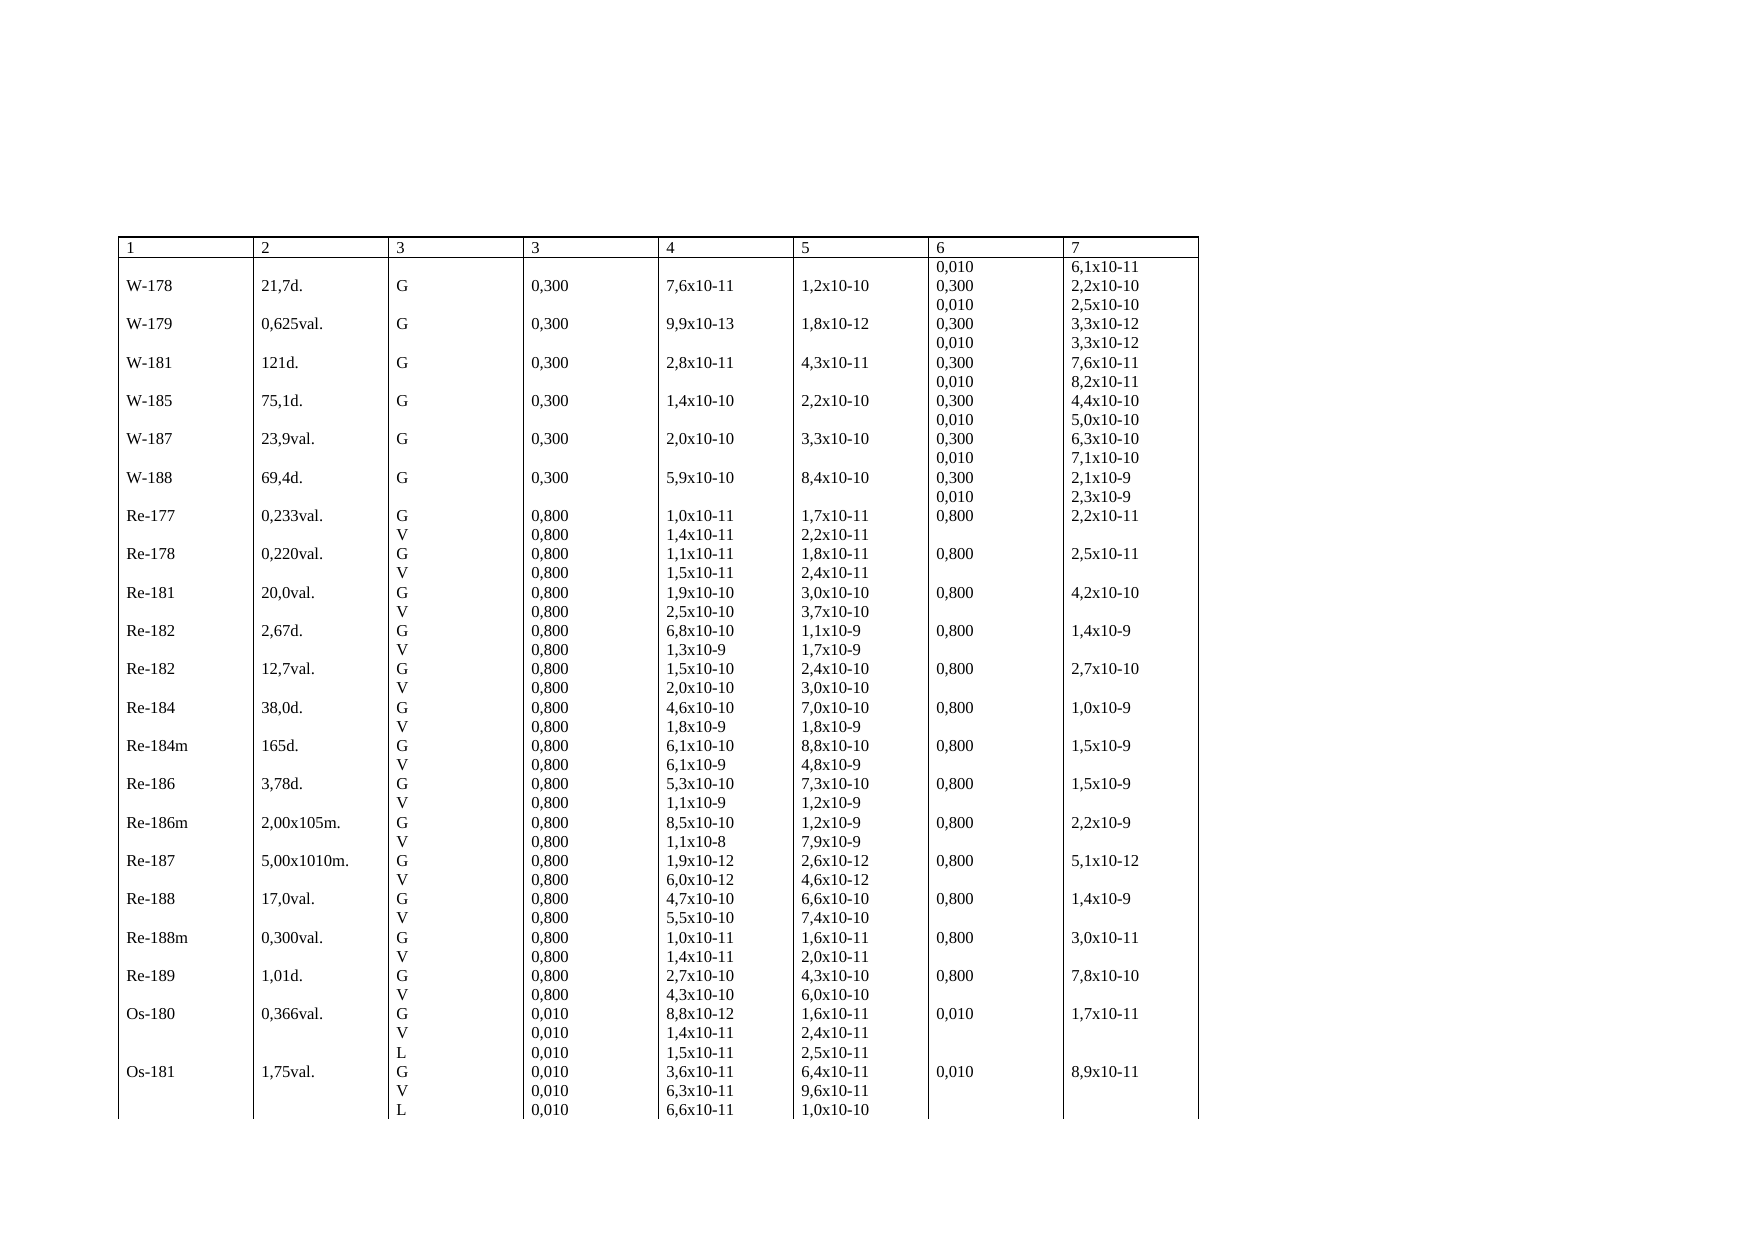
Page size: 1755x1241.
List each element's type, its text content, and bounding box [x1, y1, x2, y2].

table_cell 1,75val. [254, 1062, 388, 1081]
table_cell 0,300val. [254, 928, 388, 947]
table_cell 1,8x10-9 [659, 717, 793, 736]
table_cell 9,6x10-11 [794, 1081, 928, 1100]
table_cell 0,010 [929, 1062, 1063, 1081]
table_cell 1,0x10-9 [1064, 698, 1198, 717]
table_cell 0,220val. [254, 544, 388, 563]
table_cell [254, 1100, 388, 1119]
table_cell 1,5x10-11 [659, 1043, 793, 1062]
table_cell 5,0x10-10 [1064, 410, 1198, 429]
table_cell [524, 372, 658, 391]
table_cell [119, 947, 253, 966]
table_cell 6,6x10-10 [794, 889, 928, 908]
table_cell G [389, 774, 523, 793]
table_cell G [389, 468, 523, 487]
table_cell 4,7x10-10 [659, 889, 793, 908]
table_cell V [389, 640, 523, 659]
table_cell 7,6x10-11 [1064, 353, 1198, 372]
table_cell G [389, 1062, 523, 1081]
table_cell 0,800 [524, 602, 658, 621]
table_cell 1,9x10-10 [659, 583, 793, 602]
table_cell 0,800 [524, 563, 658, 582]
table_cell 8,9x10-11 [1064, 1062, 1198, 1081]
table_cell Re-187 [119, 851, 253, 870]
table_cell [119, 563, 253, 582]
table_cell [1064, 525, 1198, 544]
table_cell 1,6x10-11 [794, 1004, 928, 1023]
table_cell 20,0val. [254, 583, 388, 602]
table_cell [254, 1023, 388, 1042]
table_cell G [389, 391, 523, 410]
table_cell G [389, 928, 523, 947]
table_cell Re-184 [119, 698, 253, 717]
table_cell 1,3x10-9 [659, 640, 793, 659]
table_cell G [389, 659, 523, 678]
table_cell 0,800 [929, 621, 1063, 640]
table_cell 6,4x10-11 [794, 1062, 928, 1081]
table_cell 12,7val. [254, 659, 388, 678]
table_cell G [389, 314, 523, 333]
table_cell 9,9x10-13 [659, 314, 793, 333]
table_cell 1,2x10-9 [794, 813, 928, 832]
table_cell 0,010 [524, 1062, 658, 1081]
table_cell G [389, 353, 523, 372]
table_cell 1,4x10-9 [1064, 889, 1198, 908]
table_cell Re-184m [119, 736, 253, 755]
table_cell 4,2x10-10 [1064, 583, 1198, 602]
table_cell 1,01d. [254, 966, 388, 985]
table_cell [659, 410, 793, 429]
table_cell 1,0x10-11 [659, 928, 793, 947]
table_cell 0,800 [929, 928, 1063, 947]
table_cell 6,1x10-11 [1064, 258, 1198, 276]
table_cell [1064, 755, 1198, 774]
table_cell 4,3x10-11 [794, 353, 928, 372]
table_cell [929, 908, 1063, 927]
table_cell 0,800 [929, 583, 1063, 602]
table_cell G [389, 889, 523, 908]
table_cell W-188 [119, 468, 253, 487]
table_cell 1,4x10-10 [659, 391, 793, 410]
table_cell V [389, 755, 523, 774]
table_header 2 [254, 238, 388, 257]
table_cell [659, 258, 793, 276]
table_cell 21,7d. [254, 276, 388, 295]
table_cell [929, 870, 1063, 889]
table_cell 0,010 [929, 372, 1063, 391]
table_cell [389, 410, 523, 429]
table_cell W-185 [119, 391, 253, 410]
table_cell 3,3x10-10 [794, 429, 928, 448]
table_cell 5,5x10-10 [659, 908, 793, 927]
table_cell [524, 410, 658, 429]
table_cell 1,5x10-11 [659, 563, 793, 582]
table_cell 1,8x10-12 [794, 314, 928, 333]
table_cell 0,010 [929, 410, 1063, 429]
table_cell [119, 448, 253, 467]
table_cell [659, 448, 793, 467]
table_cell [119, 832, 253, 851]
table_cell 1,2x10-9 [794, 793, 928, 812]
table_cell 0,300 [929, 391, 1063, 410]
table_cell 0,800 [524, 506, 658, 525]
table_cell 2,2x10-9 [1064, 813, 1198, 832]
table_cell [254, 908, 388, 927]
table_cell 2,00x105m. [254, 813, 388, 832]
table_cell [1064, 947, 1198, 966]
table_cell 1,8x10-11 [794, 544, 928, 563]
table_cell Re-182 [119, 659, 253, 678]
table_cell [524, 487, 658, 506]
table_cell 0,800 [524, 985, 658, 1004]
table_cell [1064, 563, 1198, 582]
table_cell W-178 [119, 276, 253, 295]
table_cell 75,1d. [254, 391, 388, 410]
table_cell 0,010 [929, 487, 1063, 506]
table_cell Re-182 [119, 621, 253, 640]
table_cell 2,4x10-11 [794, 1023, 928, 1042]
table_cell 0,010 [929, 258, 1063, 276]
table_cell V [389, 717, 523, 736]
table_cell 0,300 [524, 353, 658, 372]
table_cell [794, 410, 928, 429]
table_cell [254, 333, 388, 352]
table_cell [389, 448, 523, 467]
table_cell G [389, 583, 523, 602]
table_cell [254, 525, 388, 544]
table_cell G [389, 544, 523, 563]
table_cell [929, 640, 1063, 659]
table_cell 1,4x10-11 [659, 525, 793, 544]
table_cell [119, 870, 253, 889]
table_cell 0,300 [524, 276, 658, 295]
table_cell 0,800 [929, 851, 1063, 870]
table_cell 0,800 [524, 889, 658, 908]
table_cell L [389, 1043, 523, 1062]
table_cell [659, 372, 793, 391]
table_cell [794, 258, 928, 276]
table_cell 7,1x10-10 [1064, 448, 1198, 467]
table_cell 8,4x10-10 [794, 468, 928, 487]
table_cell V [389, 1081, 523, 1100]
table_cell 4,3x10-10 [659, 985, 793, 1004]
table_cell 0,800 [524, 525, 658, 544]
table_cell 0,300 [524, 314, 658, 333]
table_cell [254, 678, 388, 697]
table_cell [794, 487, 928, 506]
table_cell Re-178 [119, 544, 253, 563]
table_cell 2,5x10-10 [1064, 295, 1198, 314]
table_cell G [389, 736, 523, 755]
table_cell V [389, 525, 523, 544]
table_cell 0,800 [929, 544, 1063, 563]
table_cell 2,2x10-10 [1064, 276, 1198, 295]
table_cell 1,1x10-9 [794, 621, 928, 640]
table_cell 3,0x10-10 [794, 678, 928, 697]
table_cell 0,010 [929, 295, 1063, 314]
table_cell 1,1x10-9 [659, 793, 793, 812]
table_cell [119, 333, 253, 352]
table_cell 2,5x10-11 [1064, 544, 1198, 563]
table_cell [254, 947, 388, 966]
table_cell V [389, 563, 523, 582]
table_cell 4,6x10-12 [794, 870, 928, 889]
table_cell 1,5x10-9 [1064, 736, 1198, 755]
table_cell 0,300 [524, 429, 658, 448]
table_cell 3,0x10-11 [1064, 928, 1198, 947]
table_cell 0,800 [524, 736, 658, 755]
table_cell [524, 333, 658, 352]
table_cell 23,9val. [254, 429, 388, 448]
table_cell [1064, 717, 1198, 736]
table_cell 7,9x10-9 [794, 832, 928, 851]
table_cell G [389, 429, 523, 448]
table_cell [254, 295, 388, 314]
table_cell V [389, 602, 523, 621]
table_cell [254, 793, 388, 812]
table_cell 3,6x10-11 [659, 1062, 793, 1081]
table_cell 165d. [254, 736, 388, 755]
table_header 5 [794, 238, 928, 257]
table_cell 2,0x10-10 [659, 429, 793, 448]
table_cell [389, 487, 523, 506]
table_cell 0,300 [929, 314, 1063, 333]
table_cell V [389, 908, 523, 927]
table_cell G [389, 621, 523, 640]
table_cell [929, 1100, 1063, 1119]
table_cell [1064, 1081, 1198, 1100]
table_cell 2,5x10-11 [794, 1043, 928, 1062]
table_cell 5,00x1010m. [254, 851, 388, 870]
table_cell [119, 793, 253, 812]
table_cell 3,78d. [254, 774, 388, 793]
table_cell 69,4d. [254, 468, 388, 487]
table_cell 2,2x10-11 [794, 525, 928, 544]
table_cell [524, 258, 658, 276]
table_cell 121d. [254, 353, 388, 372]
table_cell 0,800 [524, 851, 658, 870]
table_cell [254, 832, 388, 851]
table_cell [929, 793, 1063, 812]
table_cell [1064, 602, 1198, 621]
table_cell 1,7x10-11 [1064, 1004, 1198, 1023]
table_cell 0,300 [929, 353, 1063, 372]
table_cell 8,8x10-12 [659, 1004, 793, 1023]
table_cell [1064, 832, 1198, 851]
table_cell [1064, 793, 1198, 812]
table_cell V [389, 793, 523, 812]
table_cell 17,0val. [254, 889, 388, 908]
table_cell V [389, 678, 523, 697]
table_cell 0,800 [524, 755, 658, 774]
table_cell [254, 640, 388, 659]
table_header 3 [389, 238, 523, 257]
table_cell W-187 [119, 429, 253, 448]
table_cell [389, 295, 523, 314]
table_cell [254, 563, 388, 582]
table_cell 2,6x10-12 [794, 851, 928, 870]
table_cell [119, 258, 253, 276]
table_cell Re-177 [119, 506, 253, 525]
table_cell G [389, 966, 523, 985]
table_cell 8,2x10-11 [1064, 372, 1198, 391]
table_cell 0,800 [929, 774, 1063, 793]
table_cell 6,8x10-10 [659, 621, 793, 640]
table_cell 0,300 [929, 468, 1063, 487]
table_cell [254, 755, 388, 774]
table_cell [254, 870, 388, 889]
table_cell 0,300 [524, 391, 658, 410]
table_cell [389, 333, 523, 352]
table_cell 0,800 [524, 947, 658, 966]
table_cell 8,8x10-10 [794, 736, 928, 755]
table_cell [929, 563, 1063, 582]
table_cell 0,800 [524, 640, 658, 659]
table_cell Re-186 [119, 774, 253, 793]
table_cell [254, 717, 388, 736]
table_cell G [389, 1004, 523, 1023]
table_cell V [389, 947, 523, 966]
table_cell [254, 1043, 388, 1062]
table_cell 2,1x10-9 [1064, 468, 1198, 487]
table_cell 0,300 [929, 429, 1063, 448]
table_cell G [389, 506, 523, 525]
table_cell [524, 448, 658, 467]
table_cell Re-189 [119, 966, 253, 985]
table_cell L [389, 1100, 523, 1119]
table_cell 0,010 [524, 1043, 658, 1062]
table_cell 1,0x10-11 [659, 506, 793, 525]
table_cell 2,3x10-9 [1064, 487, 1198, 506]
table_cell [929, 678, 1063, 697]
table_cell W-181 [119, 353, 253, 372]
table_cell 0,800 [524, 698, 658, 717]
table_cell 6,1x10-10 [659, 736, 793, 755]
table_cell [1064, 1100, 1198, 1119]
table_cell 2,4x10-11 [794, 563, 928, 582]
table_header 1 [119, 238, 253, 257]
table_cell 0,800 [524, 793, 658, 812]
table_cell 6,3x10-11 [659, 1081, 793, 1100]
table_cell 7,4x10-10 [794, 908, 928, 927]
table_cell 1,4x10-11 [659, 947, 793, 966]
table_cell 3,7x10-10 [794, 602, 928, 621]
table_header 7 [1064, 238, 1198, 257]
table_cell 5,9x10-10 [659, 468, 793, 487]
table_cell [119, 295, 253, 314]
table_cell [929, 755, 1063, 774]
table_cell [119, 985, 253, 1004]
table_cell [119, 640, 253, 659]
table_cell 8,5x10-10 [659, 813, 793, 832]
table_cell 0,300 [929, 276, 1063, 295]
table_cell 1,7x10-11 [794, 506, 928, 525]
table_cell [1064, 870, 1198, 889]
table_cell 0,800 [524, 832, 658, 851]
table_cell V [389, 1023, 523, 1042]
table_cell 1,1x10-11 [659, 544, 793, 563]
table_cell 2,7x10-10 [659, 966, 793, 985]
table_cell 1,4x10-11 [659, 1023, 793, 1042]
table_cell [389, 372, 523, 391]
table_cell 0,010 [929, 333, 1063, 352]
table_cell 1,5x10-10 [659, 659, 793, 678]
table_cell 38,0d. [254, 698, 388, 717]
table_cell [524, 295, 658, 314]
table_cell W-179 [119, 314, 253, 333]
table_cell [254, 410, 388, 429]
table_cell [119, 678, 253, 697]
table_cell 0,010 [524, 1081, 658, 1100]
table_cell 2,0x10-10 [659, 678, 793, 697]
table_cell 5,3x10-10 [659, 774, 793, 793]
table_cell 1,8x10-9 [794, 717, 928, 736]
table_cell 6,6x10-11 [659, 1100, 793, 1119]
table_cell [1064, 985, 1198, 1004]
table_cell [254, 448, 388, 467]
table_cell 0,800 [929, 736, 1063, 755]
table_cell 1,1x10-8 [659, 832, 793, 851]
table_cell 0,800 [524, 870, 658, 889]
table_cell 6,1x10-9 [659, 755, 793, 774]
table_cell 0,800 [524, 621, 658, 640]
table_cell [119, 717, 253, 736]
table_cell Re-188m [119, 928, 253, 947]
table_cell 6,3x10-10 [1064, 429, 1198, 448]
table_cell 2,7x10-10 [1064, 659, 1198, 678]
table_cell 1,0x10-10 [794, 1100, 928, 1119]
table_cell [254, 985, 388, 1004]
table_cell 0,800 [929, 813, 1063, 832]
table_cell [929, 602, 1063, 621]
table_cell [119, 525, 253, 544]
table_cell 0,010 [524, 1023, 658, 1042]
table_cell 2,4x10-10 [794, 659, 928, 678]
table_cell [1064, 640, 1198, 659]
table_cell 6,0x10-12 [659, 870, 793, 889]
table_cell 0,010 [929, 448, 1063, 467]
table_cell 3,3x10-12 [1064, 333, 1198, 352]
table_cell 0,010 [929, 1004, 1063, 1023]
table_cell [254, 372, 388, 391]
table_cell [119, 1023, 253, 1042]
table_cell 0,800 [929, 659, 1063, 678]
table_cell 0,233val. [254, 506, 388, 525]
table_cell 0,800 [524, 908, 658, 927]
table_cell 5,1x10-12 [1064, 851, 1198, 870]
table_cell G [389, 813, 523, 832]
table_cell [254, 1081, 388, 1100]
table_cell 4,3x10-10 [794, 966, 928, 985]
table_cell 2,2x10-11 [1064, 506, 1198, 525]
table_cell 2,2x10-10 [794, 391, 928, 410]
table_cell Os-181 [119, 1062, 253, 1081]
table_cell 2,0x10-11 [794, 947, 928, 966]
table_cell 7,6x10-11 [659, 276, 793, 295]
table_cell [1064, 908, 1198, 927]
table_cell G [389, 698, 523, 717]
table_cell 0,800 [524, 678, 658, 697]
table_cell [929, 947, 1063, 966]
table_cell Os-180 [119, 1004, 253, 1023]
table_cell 1,7x10-9 [794, 640, 928, 659]
table_header 3 [524, 238, 658, 257]
table_cell Re-186m [119, 813, 253, 832]
table_cell 0,010 [524, 1004, 658, 1023]
table_cell G [389, 851, 523, 870]
table_cell [929, 985, 1063, 1004]
table_cell 1,9x10-12 [659, 851, 793, 870]
table_cell 7,8x10-10 [1064, 966, 1198, 985]
table_cell [119, 755, 253, 774]
table_cell 7,3x10-10 [794, 774, 928, 793]
table_cell 0,800 [524, 659, 658, 678]
table_cell [1064, 1023, 1198, 1042]
table_cell 7,0x10-10 [794, 698, 928, 717]
table_cell G [389, 276, 523, 295]
table_cell 2,67d. [254, 621, 388, 640]
table_cell [1064, 678, 1198, 697]
table_cell [254, 602, 388, 621]
table_cell 0,010 [524, 1100, 658, 1119]
table_cell 0,800 [524, 928, 658, 947]
table_cell 0,800 [524, 544, 658, 563]
table_cell [119, 372, 253, 391]
table_cell [929, 1023, 1063, 1042]
table_cell Re-181 [119, 583, 253, 602]
table_cell 1,6x10-11 [794, 928, 928, 947]
table_cell 2,8x10-11 [659, 353, 793, 372]
table_cell 0,800 [929, 506, 1063, 525]
table_cell 0,366val. [254, 1004, 388, 1023]
table_cell [119, 487, 253, 506]
table_cell [119, 908, 253, 927]
table_cell 0,800 [524, 583, 658, 602]
table_cell [119, 1081, 253, 1100]
table_cell 0,800 [929, 889, 1063, 908]
table_cell 0,800 [524, 717, 658, 736]
table_cell [119, 602, 253, 621]
table_cell [929, 1081, 1063, 1100]
table_cell 4,6x10-10 [659, 698, 793, 717]
table_cell 3,0x10-10 [794, 583, 928, 602]
table_cell 6,0x10-10 [794, 985, 928, 1004]
table_cell 0,800 [524, 774, 658, 793]
table_cell 1,2x10-10 [794, 276, 928, 295]
table_cell 0,800 [524, 813, 658, 832]
table_cell [1064, 1043, 1198, 1062]
table_cell [929, 717, 1063, 736]
table_cell [794, 333, 928, 352]
table_cell [659, 487, 793, 506]
table_cell V [389, 985, 523, 1004]
table_cell [929, 832, 1063, 851]
table_cell Re-188 [119, 889, 253, 908]
table_cell 0,800 [929, 966, 1063, 985]
table_cell 2,5x10-10 [659, 602, 793, 621]
table_cell 0,800 [929, 698, 1063, 717]
table_cell 3,3x10-12 [1064, 314, 1198, 333]
table_cell [119, 1100, 253, 1119]
table_cell 1,4x10-9 [1064, 621, 1198, 640]
table_cell [929, 1043, 1063, 1062]
table_cell [794, 295, 928, 314]
table_cell [794, 448, 928, 467]
table_cell 0,625val. [254, 314, 388, 333]
table_cell [254, 258, 388, 276]
table_cell 1,5x10-9 [1064, 774, 1198, 793]
table_cell [659, 333, 793, 352]
table_cell 4,8x10-9 [794, 755, 928, 774]
table_cell [929, 525, 1063, 544]
table_header 4 [659, 238, 793, 257]
table_cell 0,300 [524, 468, 658, 487]
table_cell [389, 258, 523, 276]
table_cell V [389, 832, 523, 851]
table_cell [254, 487, 388, 506]
table_cell [119, 410, 253, 429]
table_cell 4,4x10-10 [1064, 391, 1198, 410]
table_cell V [389, 870, 523, 889]
table_cell [659, 295, 793, 314]
table_cell 0,800 [524, 966, 658, 985]
table_header 6 [929, 238, 1063, 257]
table_cell [794, 372, 928, 391]
table_cell [119, 1043, 253, 1062]
